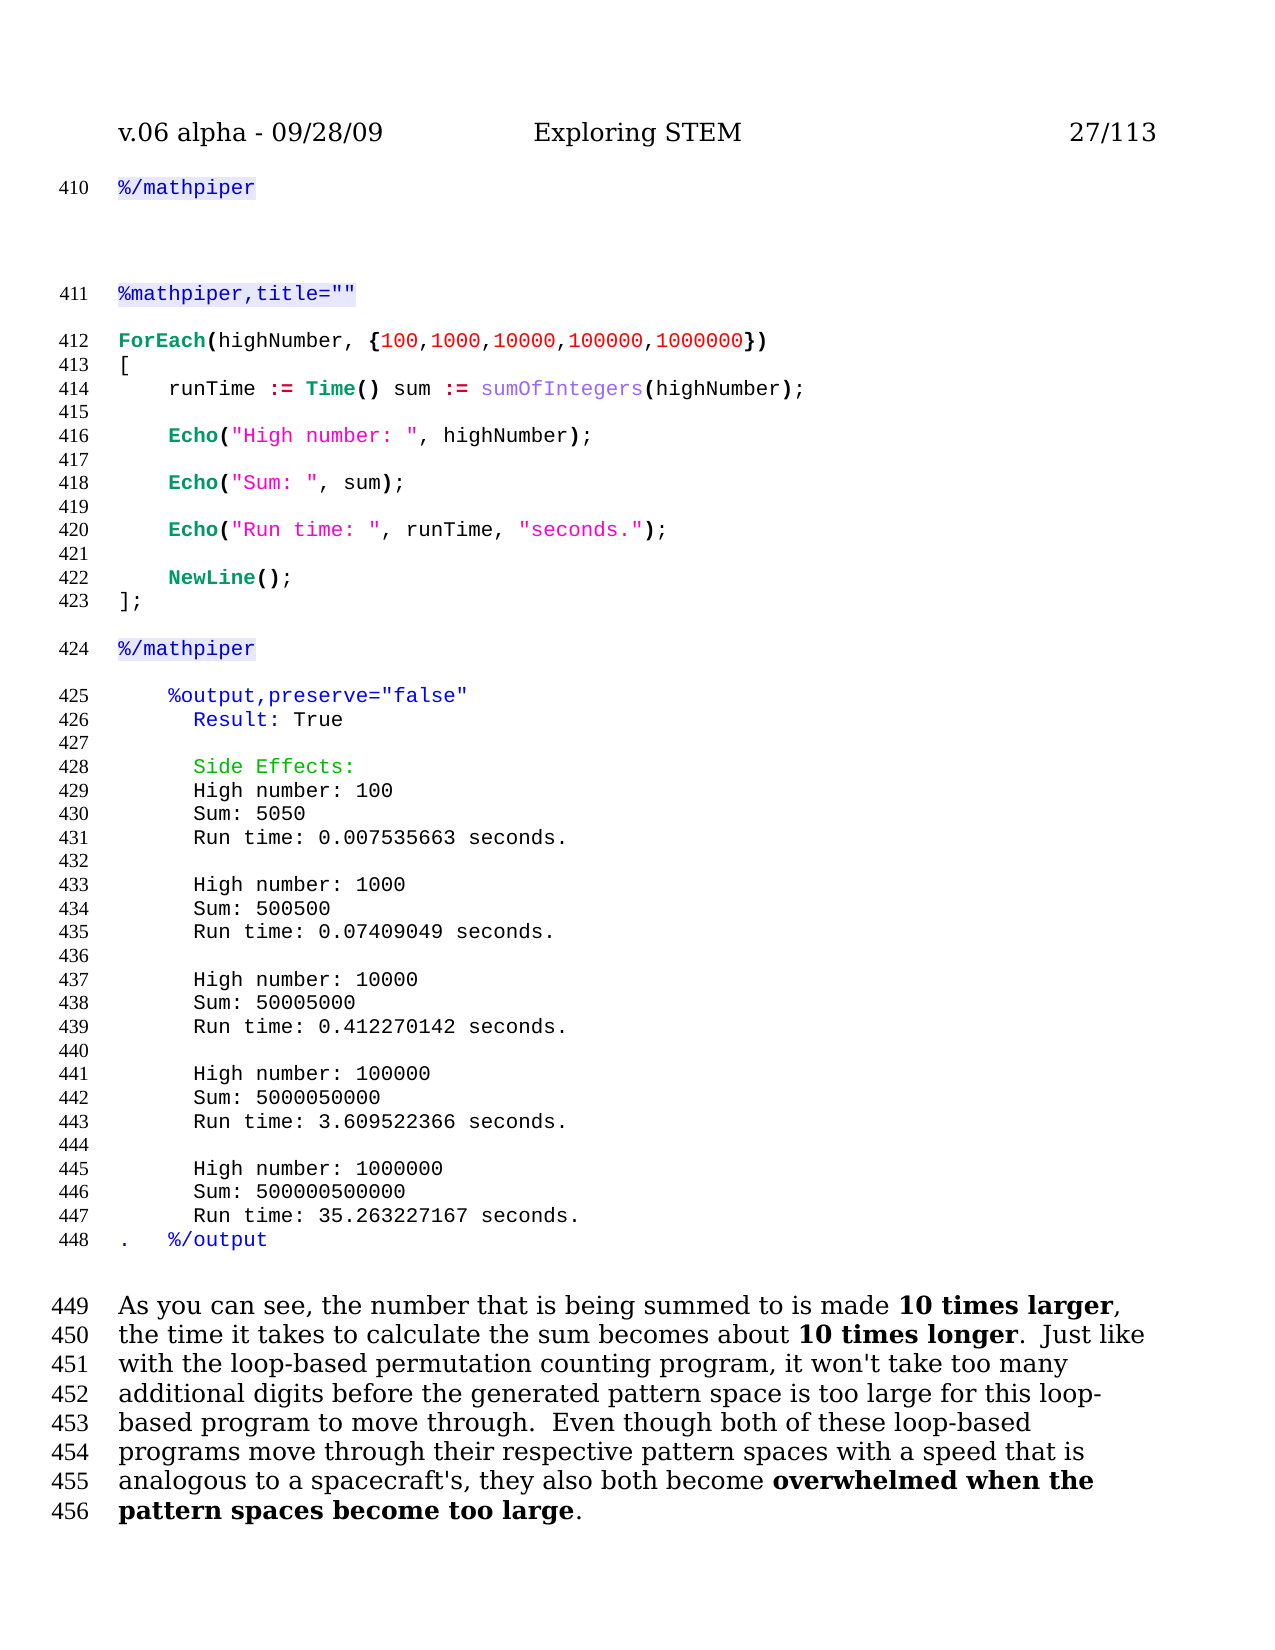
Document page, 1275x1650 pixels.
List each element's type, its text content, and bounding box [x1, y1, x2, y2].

text %/mathpiper [118, 638, 1157, 661]
text %mathpiper,title="" [118, 283, 1157, 307]
text ForEach(highNumber, {100,1000,10000,100000,1000000}) [118, 330, 1157, 354]
text High number: 1000 [118, 874, 1157, 898]
text Run time: 35.263227167 seconds. [118, 1205, 1157, 1229]
text Echo("Sum: ", sum); [118, 472, 1157, 496]
text ]; [118, 590, 1157, 614]
text Sum: 500000500000 [118, 1182, 1157, 1205]
text Sum: 5000050000 [118, 1087, 1157, 1111]
text Run time: 0.07409049 seconds. [118, 921, 1157, 945]
text Result: True [118, 709, 1157, 732]
text Run time: 0.412270142 seconds. [118, 1016, 1157, 1040]
text [ [118, 354, 1157, 378]
text . %/output [118, 1229, 1157, 1252]
text Side Effects: [118, 756, 1157, 779]
text Sum: 5050 [118, 803, 1157, 827]
text runTime := Time() sum := sumOfIntegers(highNumber); [118, 378, 1157, 401]
text High number: 100 [118, 779, 1157, 803]
text Echo("High number: ", highNumber); [118, 425, 1157, 448]
text Sum: 50005000 [118, 992, 1157, 1016]
text As you can see, the number that is being summed to is made 10 times larger, the time it takes to calculate the sum becomes about 10 times longer. Just like with the loop-based permutation counting program, it won't take too many additional digits before the generated pattern space is too large for this loop-based program to move through. Even though both of these loop-based programs move through their respective pattern spaces with a speed that is analogous to a spacecraft's, they also both become overwhelmed when the pattern spaces become too large. [118, 1291, 1157, 1525]
text Run time: 3.609522366 seconds. [118, 1111, 1157, 1134]
text Run time: 0.007535663 seconds. [118, 827, 1157, 851]
text High number: 10000 [118, 969, 1157, 992]
text Echo("Run time: ", runTime, "seconds."); [118, 519, 1157, 543]
text %/mathpiper [118, 177, 1157, 200]
text %output,preserve="false" [118, 685, 1157, 709]
text NewLine(); [118, 567, 1157, 590]
text High number: 1000000 [118, 1158, 1157, 1182]
text High number: 100000 [118, 1063, 1157, 1087]
text Sum: 500500 [118, 898, 1157, 921]
